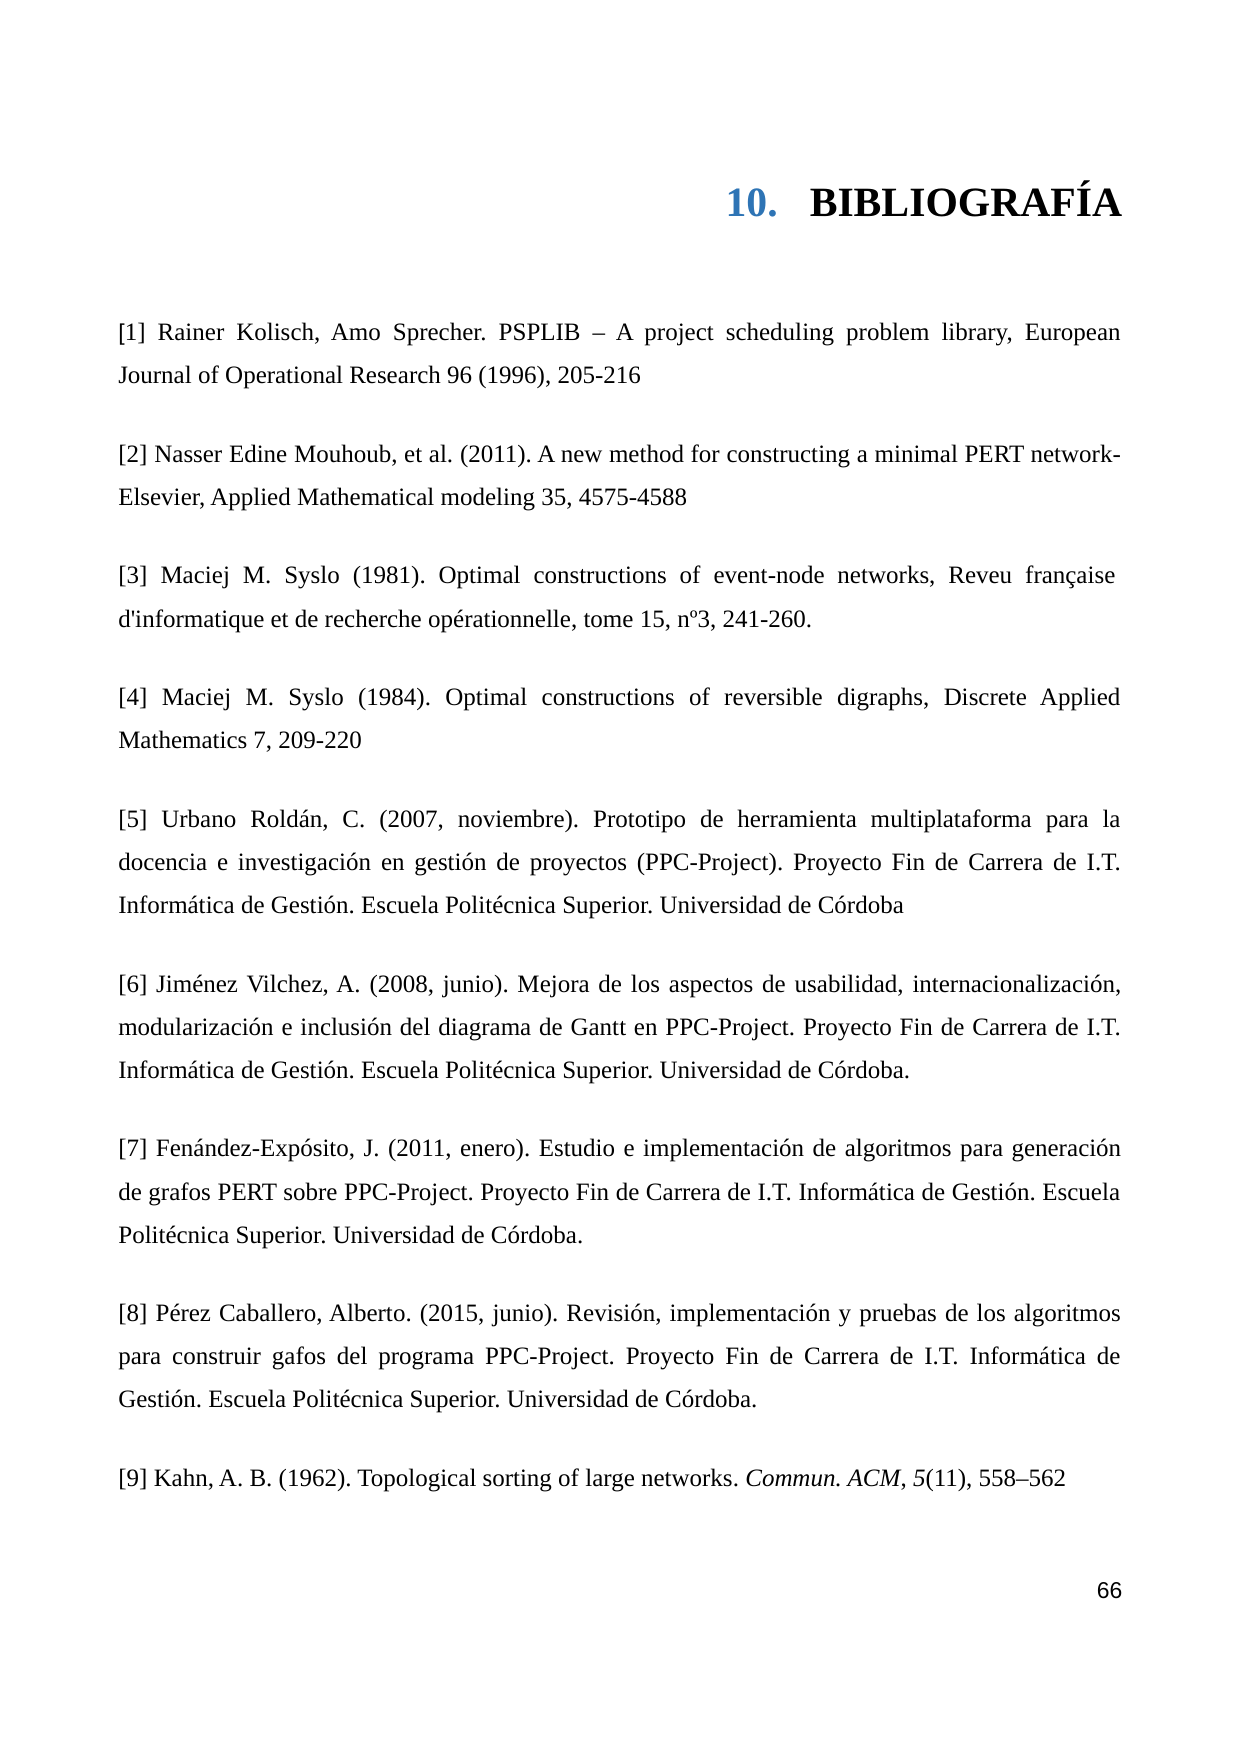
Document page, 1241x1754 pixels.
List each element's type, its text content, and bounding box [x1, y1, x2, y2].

text [8] Pérez Caballero, Alberto. (2015, junio). Revisión, implementación y pruebas de los algoritmos para construir gafos del programa PPC-Project. Proyecto Fin de Carrera de I.T. Informática de Gestión. Escuela Politécnica Superior. Universidad de Córdoba. [118, 1298, 1122, 1413]
text [5] Urbano Roldán, C. (2007, noviembre). Prototipo de herramienta multiplataforma para la docencia e investigación en gestión de proyectos (PPC-Project). Proyecto Fin de Carrera de I.T. Informática de Gestión. Escuela Politécnica Superior. Universidad de Córdoba [118, 804, 1122, 919]
text [7] Fenández-Expósito, J. (2011, enero). Estudio e implementación de algoritmos para generación de grafos PERT sobre PPC-Project. Proyecto Fin de Carrera de I.T. Informática de Gestión. Escuela Politécnica Superior. Universidad de Córdoba. [118, 1133, 1122, 1248]
text [1] Rainer Kolisch, Amo Sprecher. PSPLIB – A project scheduling problem library, European Journal of Operational Research 96 (1996), 205-216 [118, 317, 1122, 389]
text [4] Maciej M. Syslo (1984). Optimal constructions of reversible digraphs, Discrete Applied Mathematics 7, 209-220 [118, 682, 1122, 754]
list BIBLIOGRAFÍA [177, 177, 1122, 225]
text [9] Kahn, A. B. (1962). Topological sorting of large networks. Commun. ACM, 5(11), 558–562 [118, 1463, 1122, 1492]
text [6] Jiménez Vilchez, A. (2008, junio). Mejora de los aspectos de usabilidad, internacionalización, modularización e inclusión del diagrama de Gantt en PPC-Project. Proyecto Fin de Carrera de I.T. Informática de Gestión. Escuela Politécnica Superior. Universidad de Córdoba. [118, 969, 1122, 1084]
text [3] Maciej M. Syslo (1981). Optimal constructions of event-node networks, Reveu française d'informatique et de recherche opérationnelle, tome 15, nº3, 241-260. [118, 561, 1122, 632]
text [2] Nasser Edine Mouhoub, et al. (2011). A new method for constructing a minimal PERT network- Elsevier, Applied Mathematical modeling 35, 4575-4588 [118, 439, 1122, 511]
